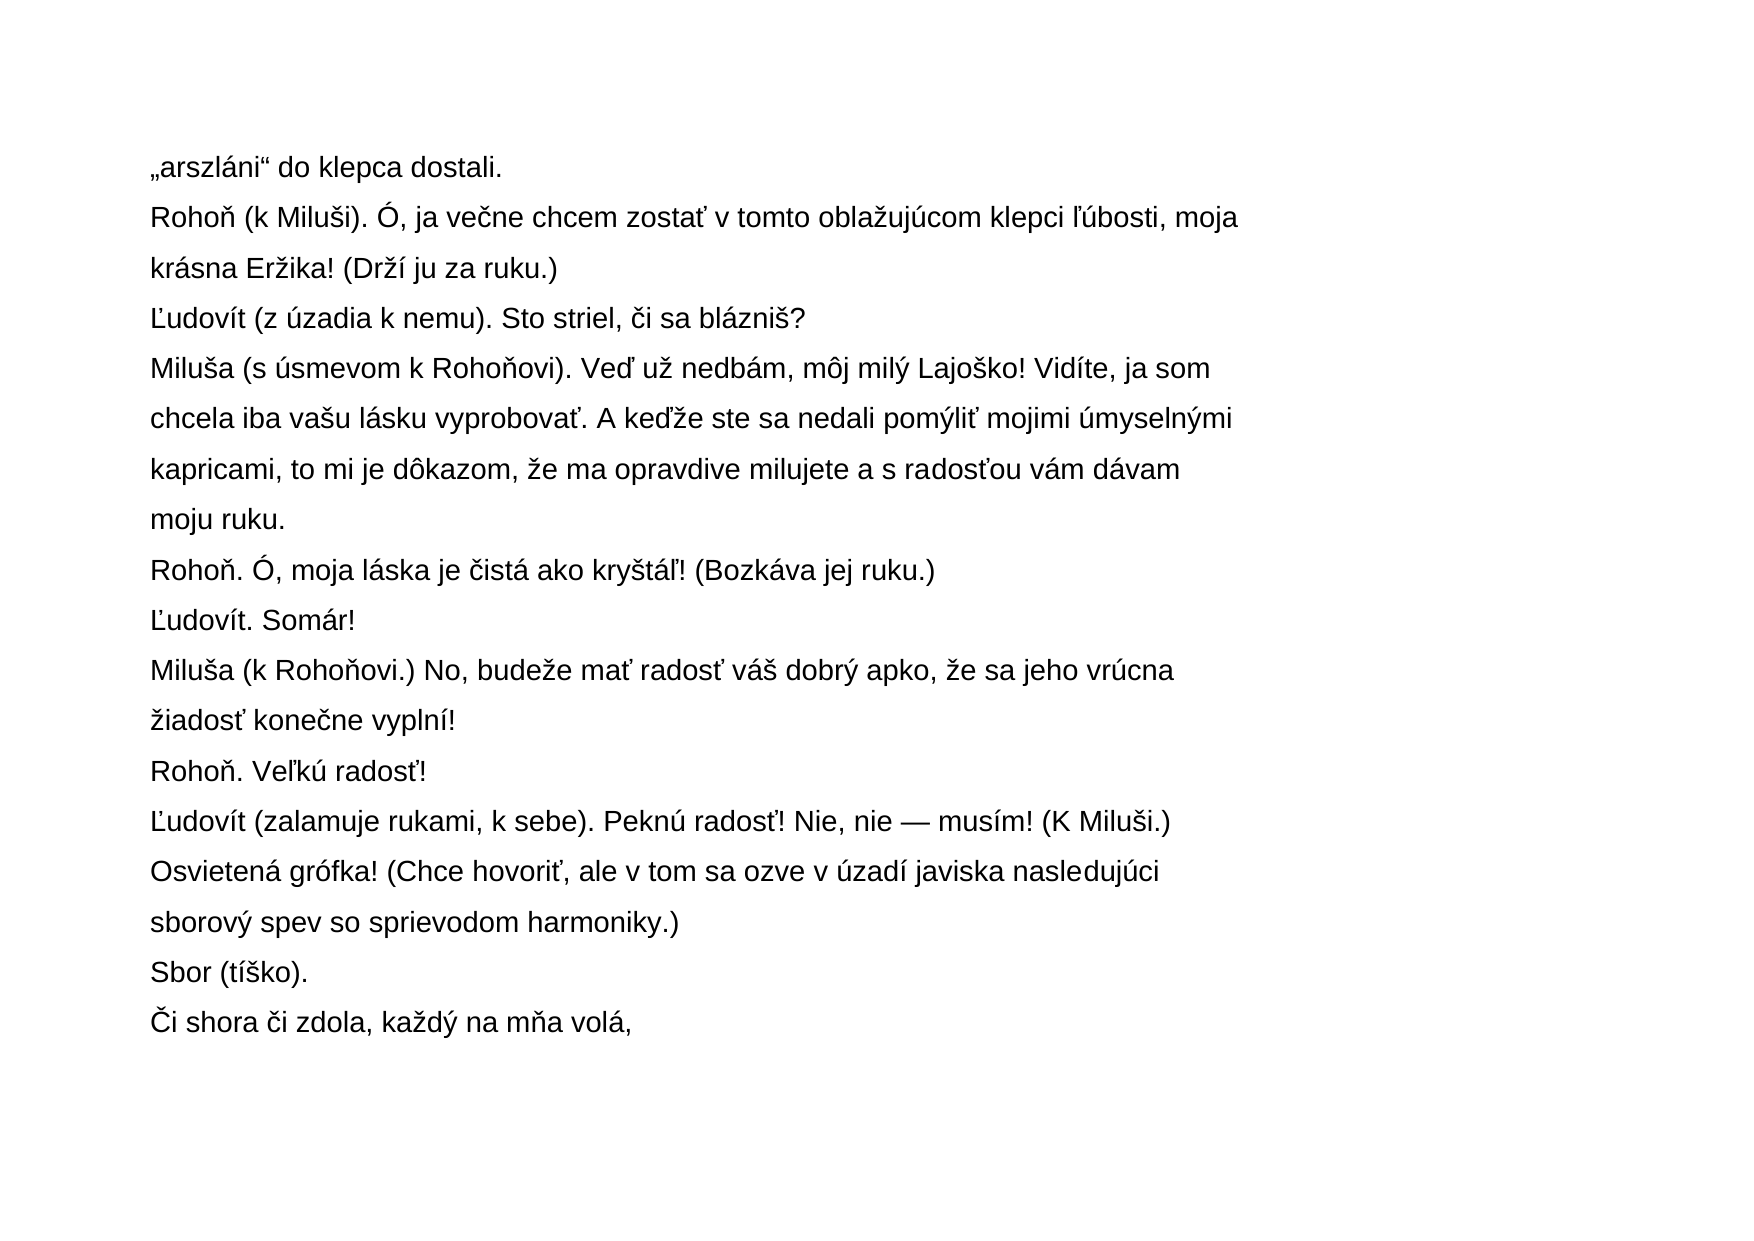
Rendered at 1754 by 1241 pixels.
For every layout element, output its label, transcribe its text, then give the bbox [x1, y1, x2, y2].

text „arszláni“ do klepca dostali. [150, 150, 1243, 183]
text Ľudovít. Somár! [150, 603, 1243, 636]
text Rohoň. Ó, moja láska je čistá ako kryštáľ! (Bozkáva jej ruku.) [150, 552, 1243, 586]
text Sbor (tíško). [150, 955, 1243, 988]
text Ľudovít (z úzadia k nemu). Sto striel, či sa blázniš? [150, 301, 1243, 334]
text Ľudovít (zalamuje rukami, k sebe). Peknú radosť! Nie, nie — musím! (K Miluši.) Osvietená grófka! (Chce hovoriť, ale v tom sa ozve v úzadí javiska nasle­dujúci sborový spev so sprievodom harmoniky.) [150, 804, 1243, 938]
text Rohoň (k Miluši). Ó, ja večne chcem zostať v tomto oblažujúcom klepci ľúbosti, moja krásna Eržika! (Drží ju za ruku.) [150, 200, 1243, 284]
text Rohoň. Veľkú radosť! [150, 754, 1243, 787]
text Či shora či zdola, každý na mňa volá, [150, 1005, 1243, 1039]
text Miluša (k Rohoňovi.) No, budeže mať radosť váš dobrý apko, že sa jeho vrúcna žiadosť ko­nečne vyplní! [150, 653, 1243, 737]
text Miluša (s úsmevom k Rohoňovi). Veď už nedbám, môj milý Lajoško! Vidíte, ja som chcela iba vašu lásku vyprobovať. A keďže ste sa nedali pomýliť mojimi úmyselnými kapricami, to mi je dôkazom, že ma opravdive milujete a s ra­dosťou vám dávam moju ruku. [150, 351, 1243, 536]
